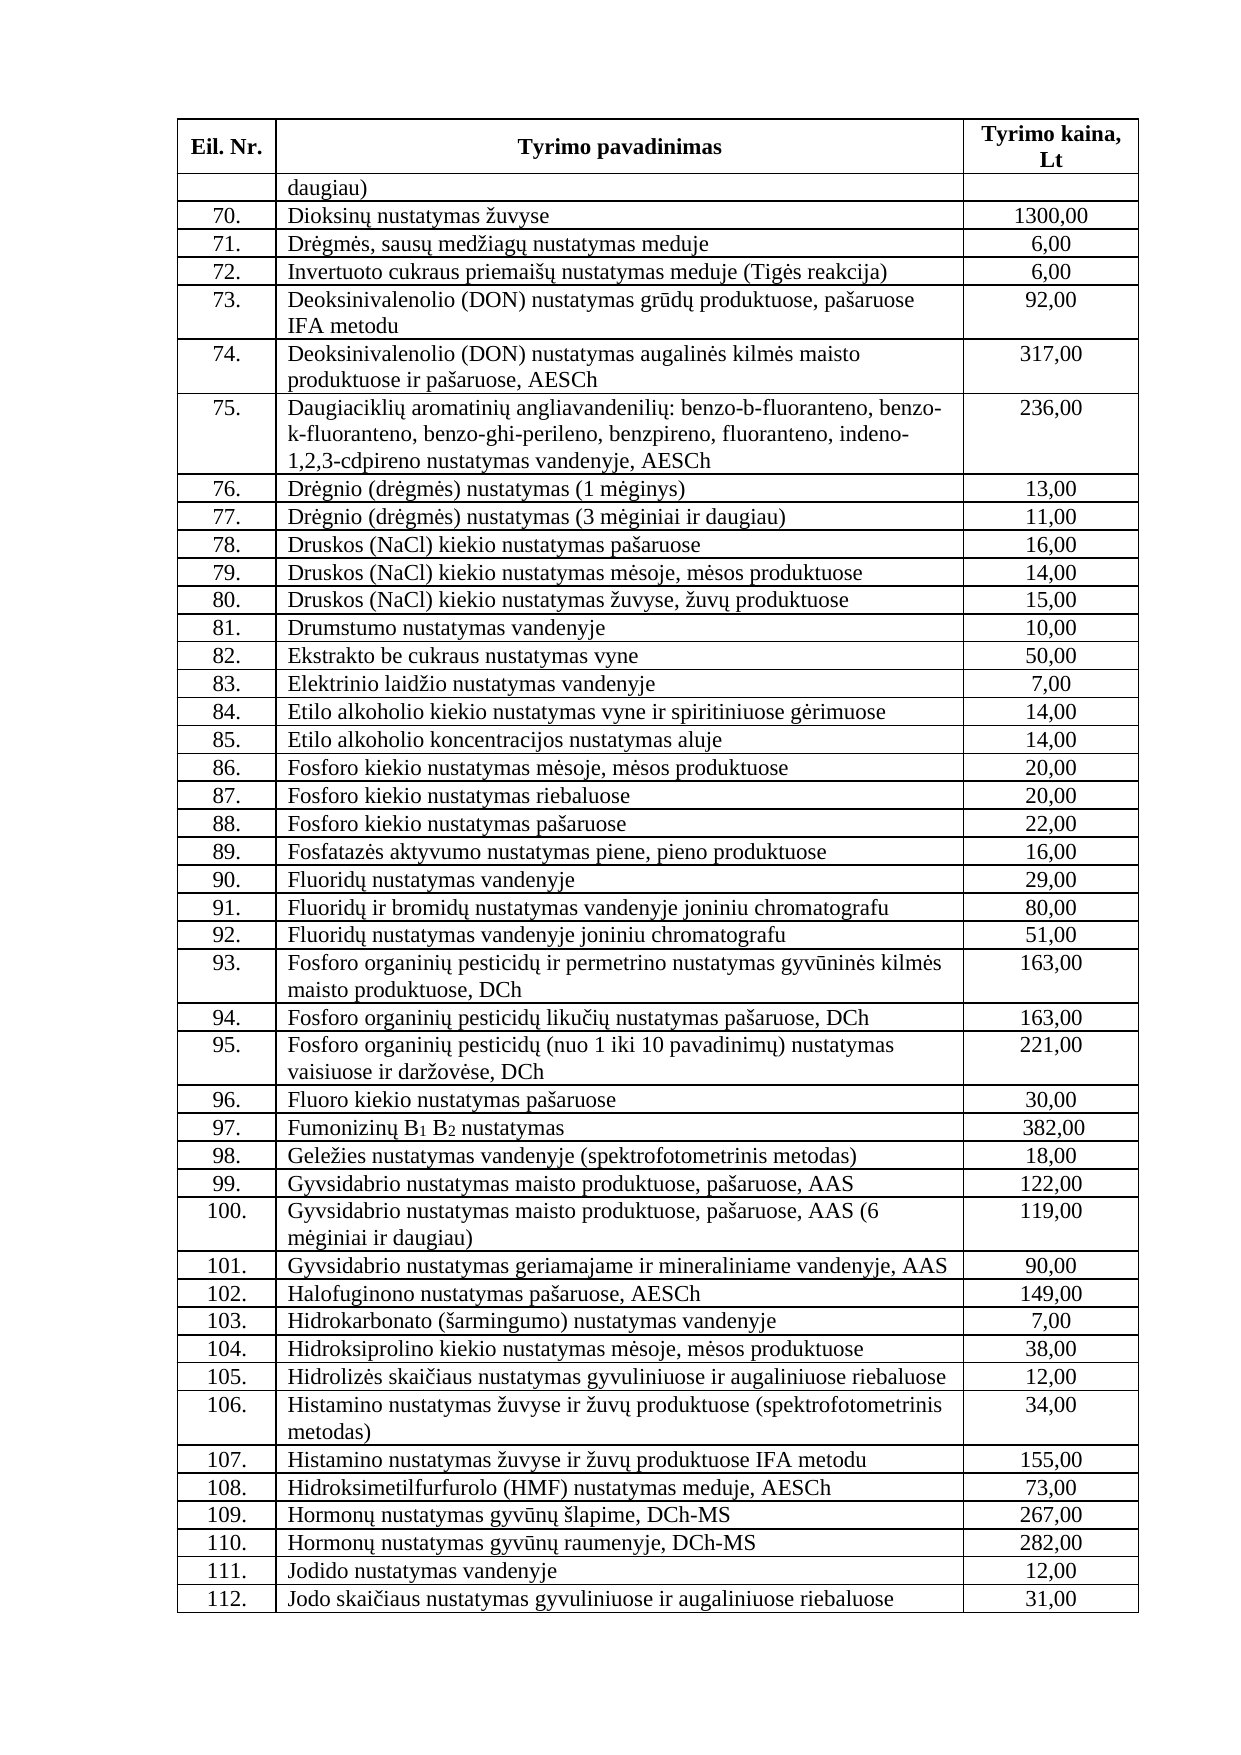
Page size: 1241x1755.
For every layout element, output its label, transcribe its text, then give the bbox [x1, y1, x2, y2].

table_cell [964, 174, 1138, 200]
table_cell Hormonų nustatymas gyvūnų šlapime, DCh-MS [277, 1502, 963, 1528]
table_cell Deoksinivalenolio (DON) nustatymas augalinės kilmės maisto produktuose ir pašaruose, AESCh [277, 340, 963, 393]
table_cell 38,00 [964, 1336, 1138, 1362]
table_cell 1300,00 [964, 202, 1138, 228]
table_cell 104. [178, 1336, 275, 1362]
table_cell 73,00 [964, 1474, 1138, 1500]
table_cell 90. [178, 866, 275, 892]
table_cell 92. [178, 922, 275, 948]
table_cell Fosforo organinių pesticidų ir permetrino nustatymas gyvūninės kilmės maisto produktuose, DCh [277, 950, 963, 1002]
table_cell Druskos (NaCl) kiekio nustatymas mėsoje, mėsos produktuose [277, 559, 963, 585]
table_cell 20,00 [964, 782, 1138, 808]
table_cell Ekstrakto be cukraus nustatymas vyne [277, 642, 963, 669]
table_cell [178, 174, 275, 200]
table_cell 107. [178, 1446, 275, 1472]
table_header Eil. Nr. [178, 120, 275, 172]
table_cell 98. [178, 1142, 275, 1168]
table_cell 382,00 [964, 1114, 1138, 1140]
table_cell Daugiaciklių aromatinių angliavandenilių: benzo-b-fluoranteno, benzo-k-fluoranteno, benzo-ghi-perileno, benzpireno, fluoranteno, indeno-1,2,3-cdpireno nustatymas vandenyje, AESCh [277, 394, 963, 473]
table_cell 6,00 [964, 230, 1138, 256]
table_cell 30,00 [964, 1086, 1138, 1112]
table_cell 119,00 [964, 1198, 1138, 1250]
table_cell Gyvsidabrio nustatymas maisto produktuose, pašaruose, AAS (6 mėginiai ir daugiau) [277, 1198, 963, 1250]
table_cell 83. [178, 670, 275, 697]
table_cell 108. [178, 1474, 275, 1500]
table_cell Druskos (NaCl) kiekio nustatymas žuvyse, žuvų produktuose [277, 587, 963, 613]
table_cell 20,00 [964, 754, 1138, 780]
table_cell 103. [178, 1308, 275, 1334]
table_cell Elektrinio laidžio nustatymas vandenyje [277, 670, 963, 697]
table_cell 16,00 [964, 838, 1138, 864]
table_cell Histamino nustatymas žuvyse ir žuvų produktuose IFA metodu [277, 1446, 963, 1472]
table_cell 16,00 [964, 531, 1138, 557]
table_cell Drėgnio (drėgmės) nustatymas (1 mėginys) [277, 475, 963, 501]
table_cell 101. [178, 1252, 275, 1278]
table_cell 102. [178, 1280, 275, 1306]
table_cell 96. [178, 1086, 275, 1112]
table_cell Invertuoto cukraus priemaišų nustatymas meduje (Tigės reakcija) [277, 258, 963, 284]
table_cell Geležies nustatymas vandenyje (spektrofotometrinis metodas) [277, 1142, 963, 1168]
table_cell 105. [178, 1363, 275, 1390]
table_cell 29,00 [964, 866, 1138, 892]
table_cell Druskos (NaCl) kiekio nustatymas pašaruose [277, 531, 963, 557]
table_cell 91. [178, 894, 275, 920]
table_cell 73. [178, 286, 275, 338]
table_cell 79. [178, 559, 275, 585]
table_cell 12,00 [964, 1363, 1138, 1390]
table_cell 163,00 [964, 1004, 1138, 1030]
table_cell 80,00 [964, 894, 1138, 920]
table_cell Fluoro kiekio nustatymas pašaruose [277, 1086, 963, 1112]
table_cell Fosforo kiekio nustatymas pašaruose [277, 810, 963, 836]
table_cell 111. [178, 1557, 275, 1584]
table_cell 22,00 [964, 810, 1138, 836]
table_cell 89. [178, 838, 275, 864]
table_cell 81. [178, 615, 275, 641]
table_cell Dioksinų nustatymas žuvyse [277, 202, 963, 228]
table_cell 18,00 [964, 1142, 1138, 1168]
table_cell 317,00 [964, 340, 1138, 393]
table_cell 92,00 [964, 286, 1138, 338]
table_cell Fluoridų nustatymas vandenyje joniniu chromatografu [277, 922, 963, 948]
table_cell 90,00 [964, 1252, 1138, 1278]
table_cell 72. [178, 258, 275, 284]
table_cell 12,00 [964, 1557, 1138, 1584]
table_cell Gyvsidabrio nustatymas geriamajame ir mineraliniame vandenyje, AAS [277, 1252, 963, 1278]
table_cell 71. [178, 230, 275, 256]
table_cell 14,00 [964, 698, 1138, 724]
table_cell Drėgnio (drėgmės) nustatymas (3 mėginiai ir daugiau) [277, 503, 963, 529]
table_cell Drumstumo nustatymas vandenyje [277, 615, 963, 641]
table_cell Hidroksiprolino kiekio nustatymas mėsoje, mėsos produktuose [277, 1336, 963, 1362]
table_cell Fosforo kiekio nustatymas riebaluose [277, 782, 963, 808]
table_cell 10,00 [964, 615, 1138, 641]
table_cell Fosforo kiekio nustatymas mėsoje, mėsos produktuose [277, 754, 963, 780]
table_cell 85. [178, 726, 275, 752]
table_cell 95. [178, 1032, 275, 1084]
table_cell Hormonų nustatymas gyvūnų raumenyje, DCh-MS [277, 1530, 963, 1556]
table_cell 7,00 [964, 1308, 1138, 1334]
table_cell 76. [178, 475, 275, 501]
table_cell 109. [178, 1502, 275, 1528]
table_cell Fosforo organinių pesticidų likučių nustatymas pašaruose, DCh [277, 1004, 963, 1030]
table_cell 84. [178, 698, 275, 724]
table_cell Histamino nustatymas žuvyse ir žuvų produktuose (spektrofotometrinis metodas) [277, 1391, 963, 1444]
table_cell Fumonizinų B1 B2 nustatymas [277, 1114, 963, 1140]
table_cell 70. [178, 202, 275, 228]
table_cell 31,00 [964, 1585, 1138, 1612]
table_cell 163,00 [964, 950, 1138, 1002]
table_cell 14,00 [964, 726, 1138, 752]
table_cell 6,00 [964, 258, 1138, 284]
table_cell 93. [178, 950, 275, 1002]
table_cell 99. [178, 1170, 275, 1196]
table_cell Etilo alkoholio koncentracijos nustatymas aluje [277, 726, 963, 752]
table_cell 221,00 [964, 1032, 1138, 1084]
table_cell 74. [178, 340, 275, 393]
table_cell 97. [178, 1114, 275, 1140]
table_cell Fluoridų ir bromidų nustatymas vandenyje joniniu chromatografu [277, 894, 963, 920]
table_cell 149,00 [964, 1280, 1138, 1306]
table_cell Drėgmės, sausų medžiagų nustatymas meduje [277, 230, 963, 256]
table_cell 78. [178, 531, 275, 557]
table_cell Fosforo organinių pesticidų (nuo 1 iki 10 pavadinimų) nustatymas vaisiuose ir daržovėse, DCh [277, 1032, 963, 1084]
table_cell 75. [178, 394, 275, 473]
table_cell 80. [178, 587, 275, 613]
table_cell 50,00 [964, 642, 1138, 669]
table_cell Hidrokarbonato (šarmingumo) nustatymas vandenyje [277, 1308, 963, 1334]
table_cell 77. [178, 503, 275, 529]
table_cell Jodo skaičiaus nustatymas gyvuliniuose ir augaliniuose riebaluose [277, 1585, 963, 1612]
table_cell 7,00 [964, 670, 1138, 697]
table_cell 94. [178, 1004, 275, 1030]
table_cell 34,00 [964, 1391, 1138, 1444]
table_header Tyrimo kaina, Lt [964, 120, 1138, 172]
table_cell 11,00 [964, 503, 1138, 529]
table_cell 82. [178, 642, 275, 669]
table_cell Jodido nustatymas vandenyje [277, 1557, 963, 1584]
table_cell 14,00 [964, 559, 1138, 585]
table_cell 110. [178, 1530, 275, 1556]
table_cell Halofuginono nustatymas pašaruose, AESCh [277, 1280, 963, 1306]
table_cell 100. [178, 1198, 275, 1250]
table_cell daugiau) [277, 174, 963, 200]
table_cell Fluoridų nustatymas vandenyje [277, 866, 963, 892]
table_header Tyrimo pavadinimas [277, 120, 963, 172]
table_cell 86. [178, 754, 275, 780]
table_cell Gyvsidabrio nustatymas maisto produktuose, pašaruose, AAS [277, 1170, 963, 1196]
table_cell 106. [178, 1391, 275, 1444]
table_cell 282,00 [964, 1530, 1138, 1556]
table_cell 15,00 [964, 587, 1138, 613]
table_cell 87. [178, 782, 275, 808]
table_cell 88. [178, 810, 275, 836]
table_cell 112. [178, 1585, 275, 1612]
table_cell Hidroksimetilfurfurolo (HMF) nustatymas meduje, AESCh [277, 1474, 963, 1500]
table_cell Hidrolizės skaičiaus nustatymas gyvuliniuose ir augaliniuose riebaluose [277, 1363, 963, 1390]
table_cell 122,00 [964, 1170, 1138, 1196]
table_cell Etilo alkoholio kiekio nustatymas vyne ir spiritiniuose gėrimuose [277, 698, 963, 724]
table_cell 51,00 [964, 922, 1138, 948]
table_cell 267,00 [964, 1502, 1138, 1528]
table_cell 155,00 [964, 1446, 1138, 1472]
table_cell Deoksinivalenolio (DON) nustatymas grūdų produktuose, pašaruose IFA metodu [277, 286, 963, 338]
table_cell 13,00 [964, 475, 1138, 501]
table_cell Fosfatazės aktyvumo nustatymas piene, pieno produktuose [277, 838, 963, 864]
table_cell 236,00 [964, 394, 1138, 473]
